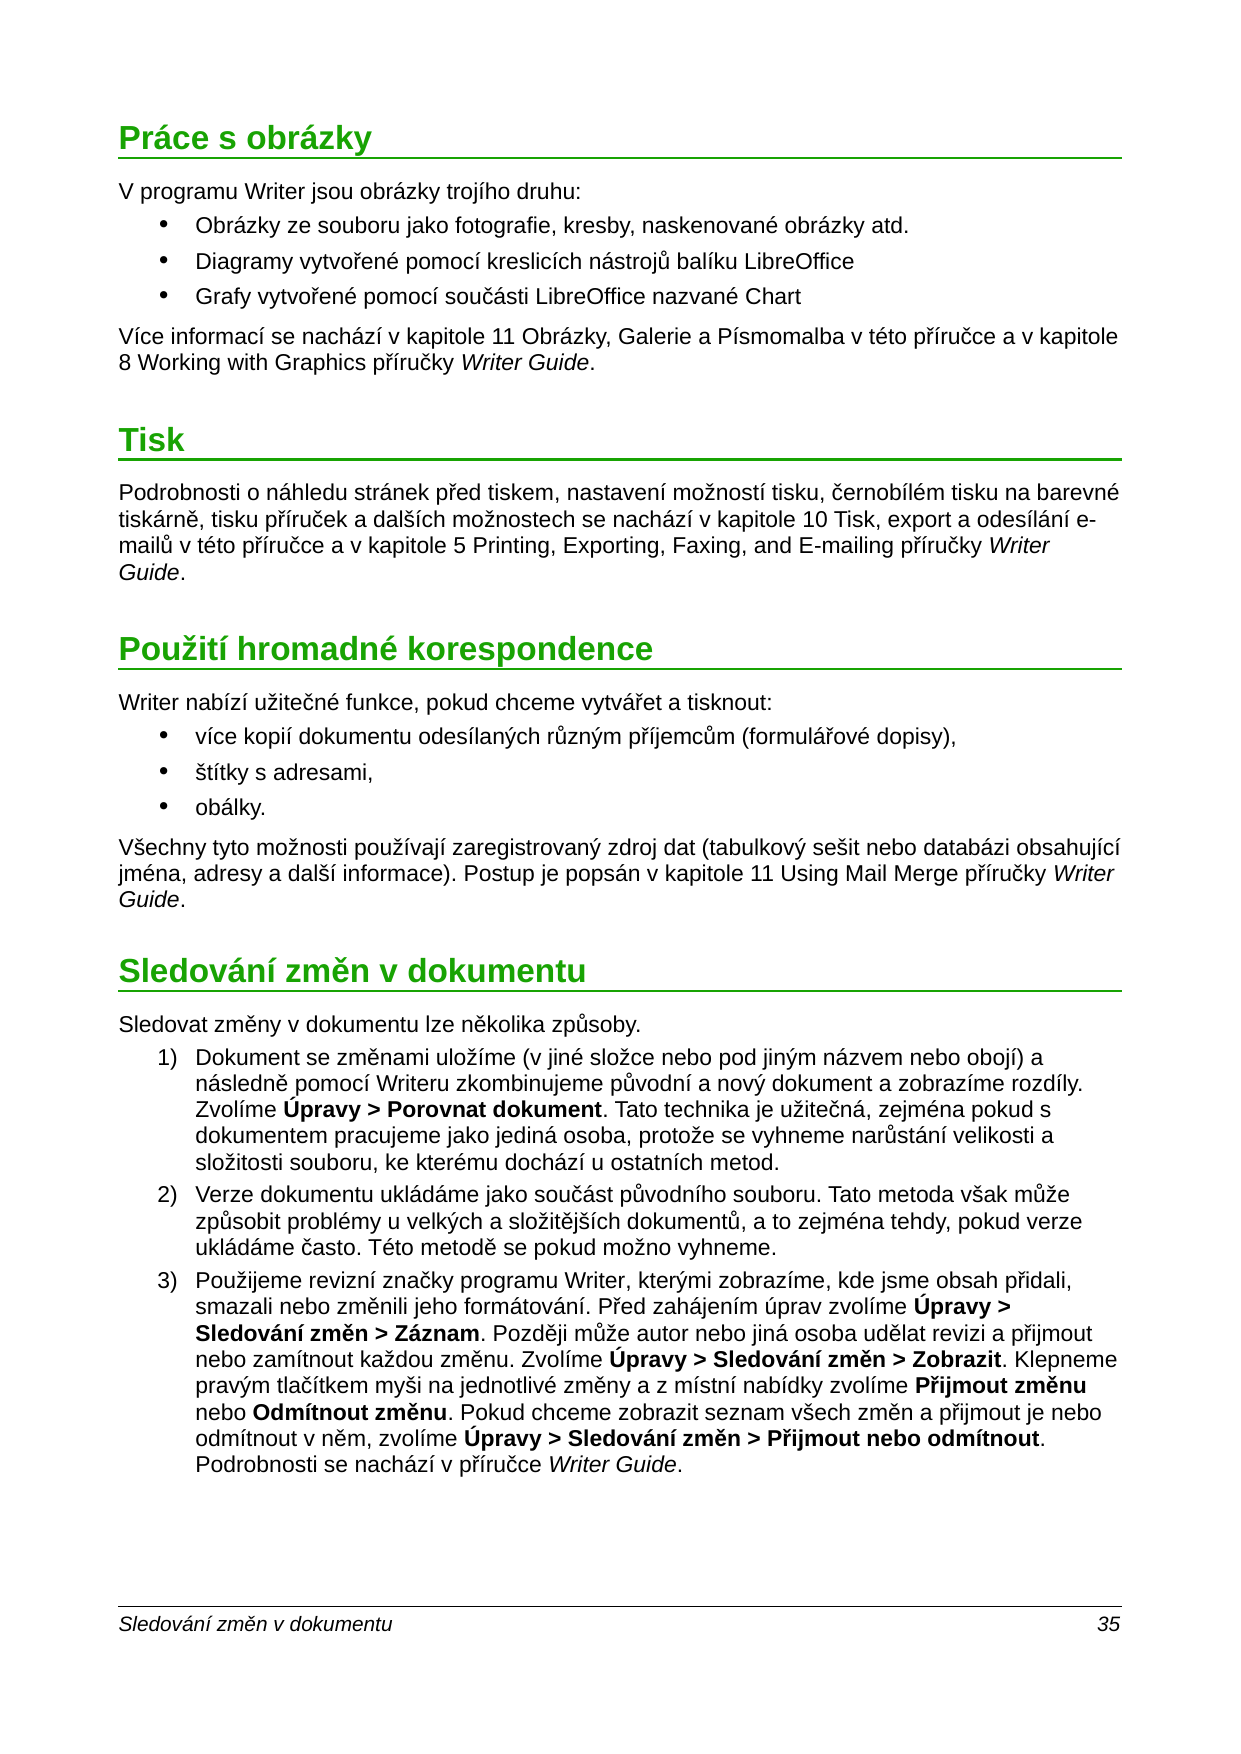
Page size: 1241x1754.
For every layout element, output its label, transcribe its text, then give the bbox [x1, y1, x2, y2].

list obálky. [156, 792, 1122, 821]
list V programu Writer jsou obrázky trojího druhu: [118, 178, 1122, 204]
subtitle Použití hromadné korespondence [118, 629, 1122, 668]
list Použijeme revizní značky programu Writer, kterými zobrazíme, kde jsme obsah přidali, smazali nebo změnili jeho formátování. Před zahájením úprav zvolíme Úpravy > Sledování změn > Záznam. Později může autor nebo jiná osoba udělat revizi a přijmout nebo zamítnout každou změnu. Zvolíme Úpravy > Sledování změn > Zobrazit. Klepneme pravým tlačítkem myši na jednotlivé změny a z místní nabídky zvolíme Přijmout změnu nebo Odmítnout změnu. Pokud chceme zobrazit seznam všech změn a přijmout je nebo odmítnout v něm, zvolíme Úpravy > Sledování změn > Přijmout nebo odmítnout. Podrobnosti se nachází v příručce Writer Guide. [177, 1267, 1122, 1478]
list více kopií dokumentu odesílaných různým příjemcům (formulářové dopisy), [156, 721, 1122, 751]
list Obrázky ze souboru jako fotografie, kresby, naskenované obrázky atd. [156, 211, 1122, 240]
list štítky s adresami, [156, 757, 1122, 786]
text Podrobnosti o náhledu stránek před tiskem, nastavení možností tisku, černobílém tisku na barevné tiskárně, tisku příruček a dalších možnostech se nachází v kapitole 10 Tisk, export a odesílání e-mailů v této příručce a v kapitole 5 Printing, Exporting, Faxing, and E‑mailing příručky Writer Guide. [118, 479, 1122, 585]
list Diagramy vytvořené pomocí kreslicích nástrojů balíku LibreOffice [156, 246, 1122, 275]
subtitle Práce s obrázky [118, 118, 1122, 157]
subtitle Sledování změn v dokumentu [118, 951, 1122, 990]
list Grafy vytvořené pomocí součásti LibreOffice nazvané Chart [156, 281, 1122, 311]
subtitle Tisk [118, 420, 1122, 458]
list Writer nabízí užitečné funkce, pokud chceme vytvářet a tisknout: [118, 688, 1122, 715]
list Dokument se změnami uložíme (v jiné složce nebo pod jiným názvem nebo obojí) a následně pomocí Writeru zkombinujeme původní a nový dokument a zobrazíme rozdíly. Zvolíme Úpravy > Porovnat dokument. Tato technika je užitečná, zejména pokud s dokumentem pracujeme jako jediná osoba, protože se vyhneme narůstání velikosti a složitosti souboru, ke kterému dochází u ostatních metod. [177, 1043, 1122, 1175]
list Verze dokumentu ukládáme jako součást původního souboru. Tato metoda však může způsobit problémy u velkých a složitějších dokumentů, a to zejména tehdy, pokud verze ukládáme často. Této metodě se pokud možno vyhneme. [177, 1181, 1122, 1261]
text Všechny tyto možnosti používají zaregistrovaný zdroj dat (tabulkový sešit nebo databázi obsahující jména, adresy a další informace). Postup je popsán v kapitole 11 Using Mail Merge příručky Writer Guide. [118, 834, 1122, 913]
text Více informací se nachází v kapitole 11 Obrázky, Galerie a Písmomalba v této příručce a v kapitole 8 Working with Graphics příručky Writer Guide. [118, 323, 1122, 376]
list Sledovat změny v dokumentu lze několika způsoby. [118, 1011, 1122, 1037]
